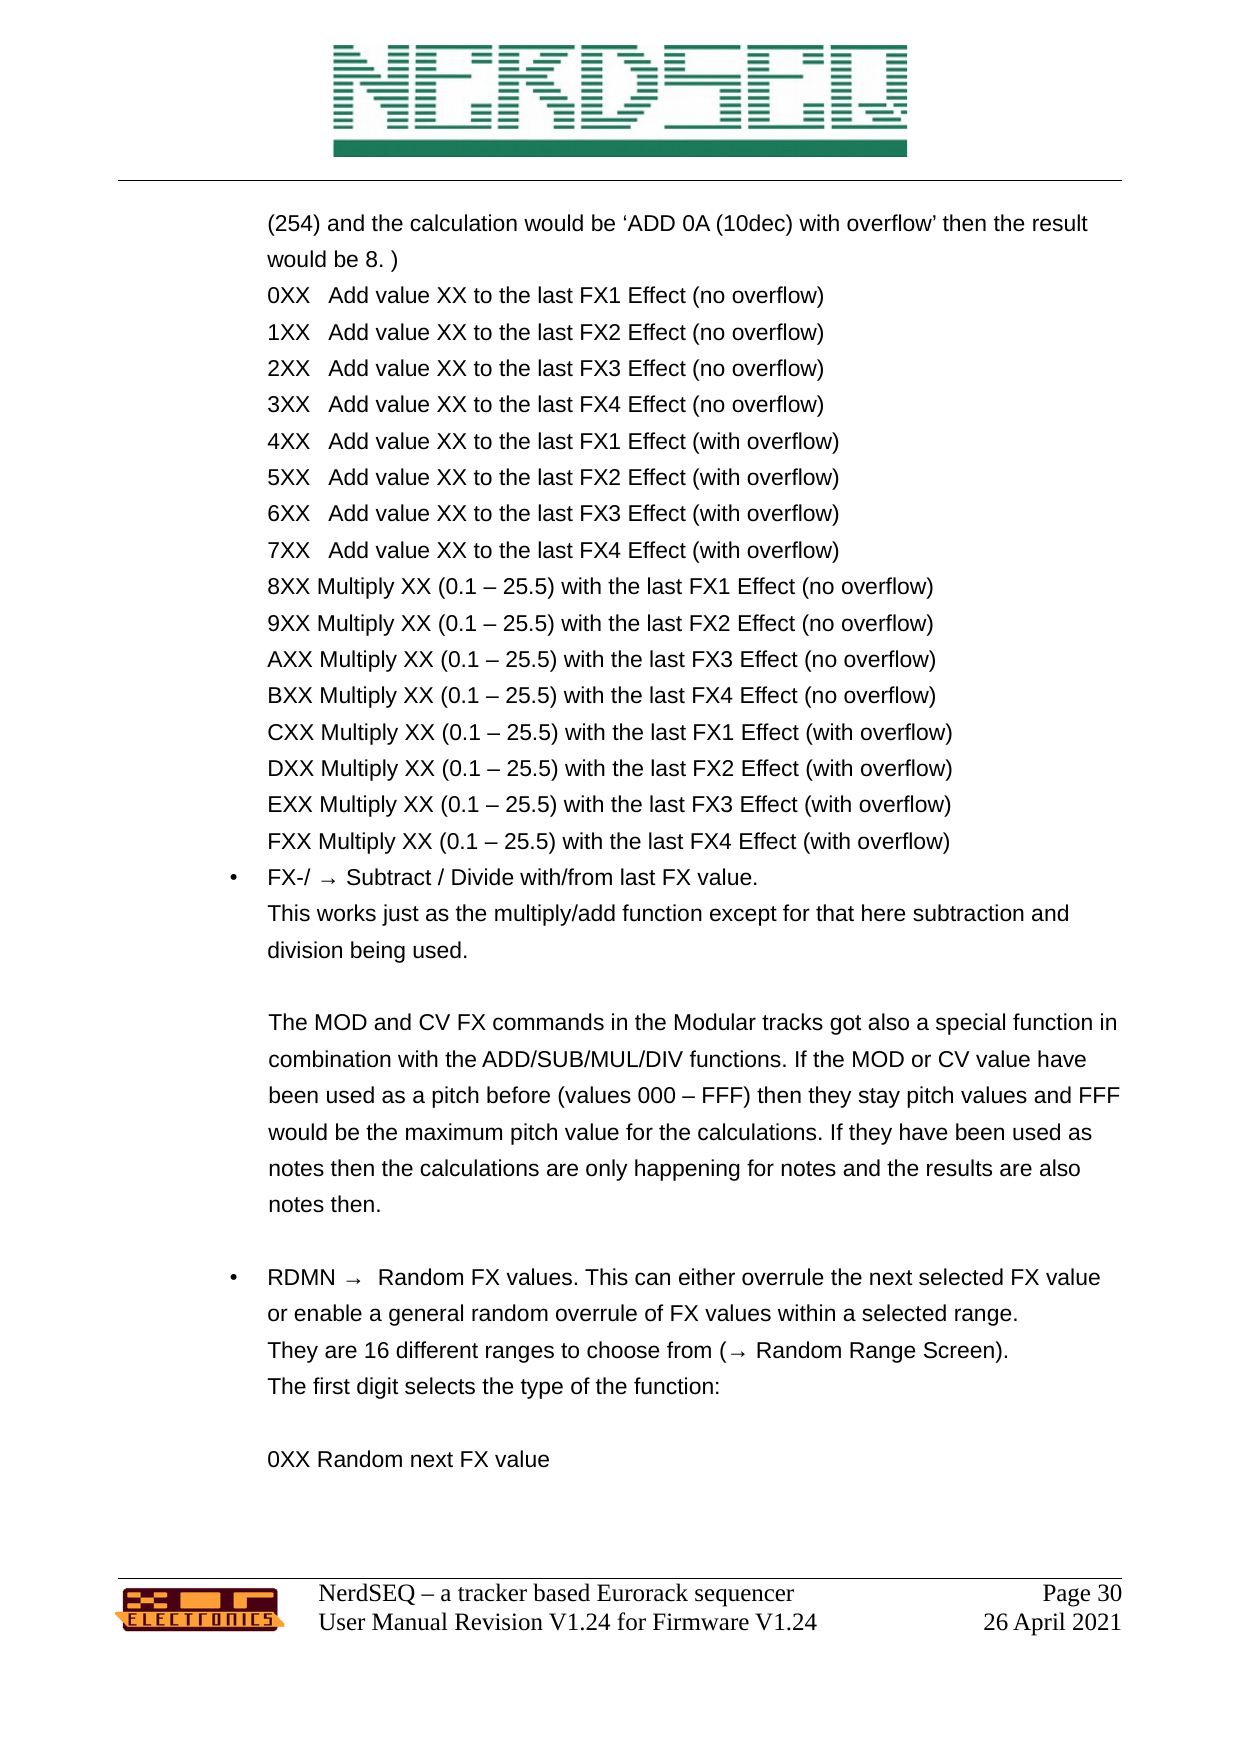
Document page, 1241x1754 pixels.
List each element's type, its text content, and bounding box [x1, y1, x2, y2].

list FXX Multiply XX (0.1 – 25.5) with the last FX4 Effect (with overflow) [229, 828, 1122, 854]
list 6XX Add value XX to the last FX3 Effect (with overflow) [229, 500, 1122, 527]
text The MOD and CV FX commands in the Modular tracks got also a special function in combination with the ADD/SUB/MUL/DIV functions. If the MOD or CV value have been used as a pitch before (values 000 – FFF) then they stay pitch values and FFF would be the maximum pitch value for the calculations. If they have been used as notes then the calculations are only happening for notes and the results are also notes then. [268, 1009, 1122, 1217]
list 7XX Add value XX to the last FX4 Effect (with overflow) [229, 537, 1122, 563]
list 3XX Add value XX to the last FX4 Effect (no overflow) [229, 391, 1122, 418]
list They are 16 different ranges to choose from (→ Random Range Screen). The first digit selects the type of the function: 0XX Random next FX value [229, 1337, 1122, 1472]
list 2XX Add value XX to the last FX3 Effect (no overflow) [229, 355, 1122, 381]
list (254) and the calculation would be ‘ADD 0A (10dec) with overflow’ then the result would be 8. ) [229, 209, 1122, 272]
list CXX Multiply XX (0.1 – 25.5) with the last FX1 Effect (with overflow) [229, 718, 1122, 745]
list FX-/ → Subtract / Divide with/from last FX value. This works just as the multiply/add function except for that here subtraction and division being used. [229, 864, 1122, 963]
list 5XX Add value XX to the last FX2 Effect (with overflow) [229, 464, 1122, 490]
list 9XX Multiply XX (0.1 – 25.5) with the last FX2 Effect (no overflow) [229, 609, 1122, 636]
list EXX Multiply XX (0.1 – 25.5) with the last FX3 Effect (with overflow) [229, 791, 1122, 818]
list 8XX Multiply XX (0.1 – 25.5) with the last FX1 Effect (no overflow) [229, 573, 1122, 599]
list AXX Multiply XX (0.1 – 25.5) with the last FX3 Effect (no overflow) [229, 646, 1122, 672]
list 4XX Add value XX to the last FX1 Effect (with overflow) [229, 428, 1122, 454]
picture [115, 1584, 285, 1634]
list RDMN → Random FX values. This can either overrule the next selected FX value or enable a general random overrule of FX values within a selected range. [229, 1264, 1122, 1327]
picture [333, 45, 908, 157]
list 0XX Add value XX to the last FX1 Effect (no overflow) [229, 282, 1122, 309]
list DXX Multiply XX (0.1 – 25.5) with the last FX2 Effect (with overflow) [229, 755, 1122, 781]
list BXX Multiply XX (0.1 – 25.5) with the last FX4 Effect (no overflow) [229, 682, 1122, 708]
list 1XX Add value XX to the last FX2 Effect (no overflow) [229, 319, 1122, 345]
